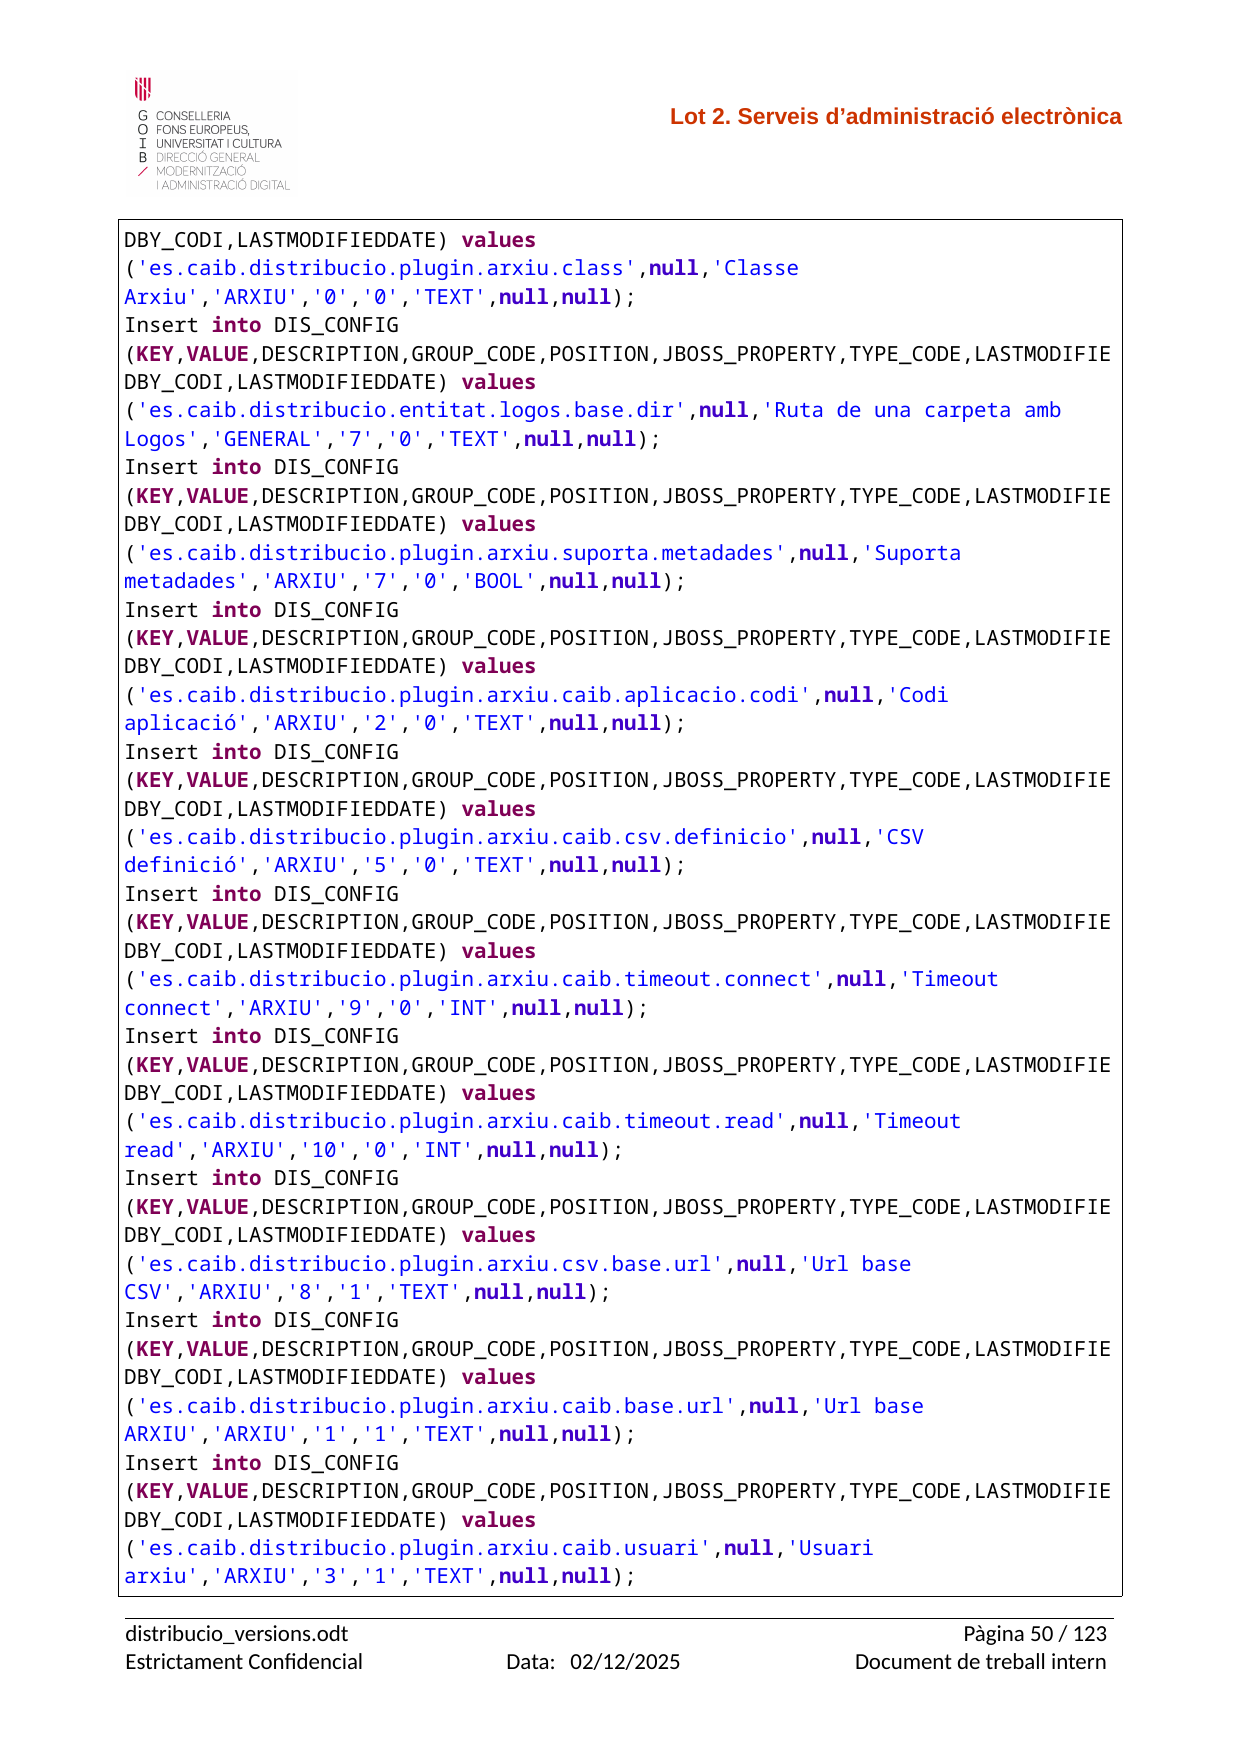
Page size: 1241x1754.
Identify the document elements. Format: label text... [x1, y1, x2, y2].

picture [126, 70, 299, 197]
table_header DBY_CODI,LASTMODIFIEDDATE) values ('es.caib.distribucio.plugin.arxiu.class',null,'Classe Arxiu','ARXIU','0','0','TEXT',null,null); Insert into DIS_CONFIG (KEY,VALUE,DESCRIPTION,GROUP_CODE,POSITION,JBOSS_PROPERTY,TYPE_CODE,LASTMODIFIEDBY_CODI,LASTMODIFIEDDATE) values ('es.caib.distribucio.entitat.logos.base.dir',null,'Ruta de una carpeta amb Logos','GENERAL','7','0','TEXT',null,null); Insert into DIS_CONFIG (KEY,VALUE,DESCRIPTION,GROUP_CODE,POSITION,JBOSS_PROPERTY,TYPE_CODE,LASTMODIFIEDBY_CODI,LASTMODIFIEDDATE) values ('es.caib.distribucio.plugin.arxiu.suporta.metadades',null,'Suporta metadades','ARXIU','7','0','BOOL',null,null); Insert into DIS_CONFIG (KEY,VALUE,DESCRIPTION,GROUP_CODE,POSITION,JBOSS_PROPERTY,TYPE_CODE,LASTMODIFIEDBY_CODI,LASTMODIFIEDDATE) values ('es.caib.distribucio.plugin.arxiu.caib.aplicacio.codi',null,'Codi aplicació','ARXIU','2','0','TEXT',null,null); Insert into DIS_CONFIG (KEY,VALUE,DESCRIPTION,GROUP_CODE,POSITION,JBOSS_PROPERTY,TYPE_CODE,LASTMODIFIEDBY_CODI,LASTMODIFIEDDATE) values ('es.caib.distribucio.plugin.arxiu.caib.csv.definicio',null,'CSV definició','ARXIU','5','0','TEXT',null,null); Insert into DIS_CONFIG (KEY,VALUE,DESCRIPTION,GROUP_CODE,POSITION,JBOSS_PROPERTY,TYPE_CODE,LASTMODIFIEDBY_CODI,LASTMODIFIEDDATE) values ('es.caib.distribucio.plugin.arxiu.caib.timeout.connect',null,'Timeout connect','ARXIU','9','0','INT',null,null); Insert into DIS_CONFIG (KEY,VALUE,DESCRIPTION,GROUP_CODE,POSITION,JBOSS_PROPERTY,TYPE_CODE,LASTMODIFIEDBY_CODI,LASTMODIFIEDDATE) values ('es.caib.distribucio.plugin.arxiu.caib.timeout.read',null,'Timeout read','ARXIU','10','0','INT',null,null); Insert into DIS_CONFIG (KEY,VALUE,DESCRIPTION,GROUP_CODE,POSITION,JBOSS_PROPERTY,TYPE_CODE,LASTMODIFIEDBY_CODI,LASTMODIFIEDDATE) values ('es.caib.distribucio.plugin.arxiu.csv.base.url',null,'Url base CSV','ARXIU','8','1','TEXT',null,null); Insert into DIS_CONFIG (KEY,VALUE,DESCRIPTION,GROUP_CODE,POSITION,JBOSS_PROPERTY,TYPE_CODE,LASTMODIFIEDBY_CODI,LASTMODIFIEDDATE) values ('es.caib.distribucio.plugin.arxiu.caib.base.url',null,'Url base ARXIU','ARXIU','1','1','TEXT',null,null); Insert into DIS_CONFIG (KEY,VALUE,DESCRIPTION,GROUP_CODE,POSITION,JBOSS_PROPERTY,TYPE_CODE,LASTMODIFIEDBY_CODI,LASTMODIFIEDDATE) values ('es.caib.distribucio.plugin.arxiu.caib.usuari',null,'Usuari arxiu','ARXIU','3','1','TEXT',null,null); [119, 220, 1122, 1596]
